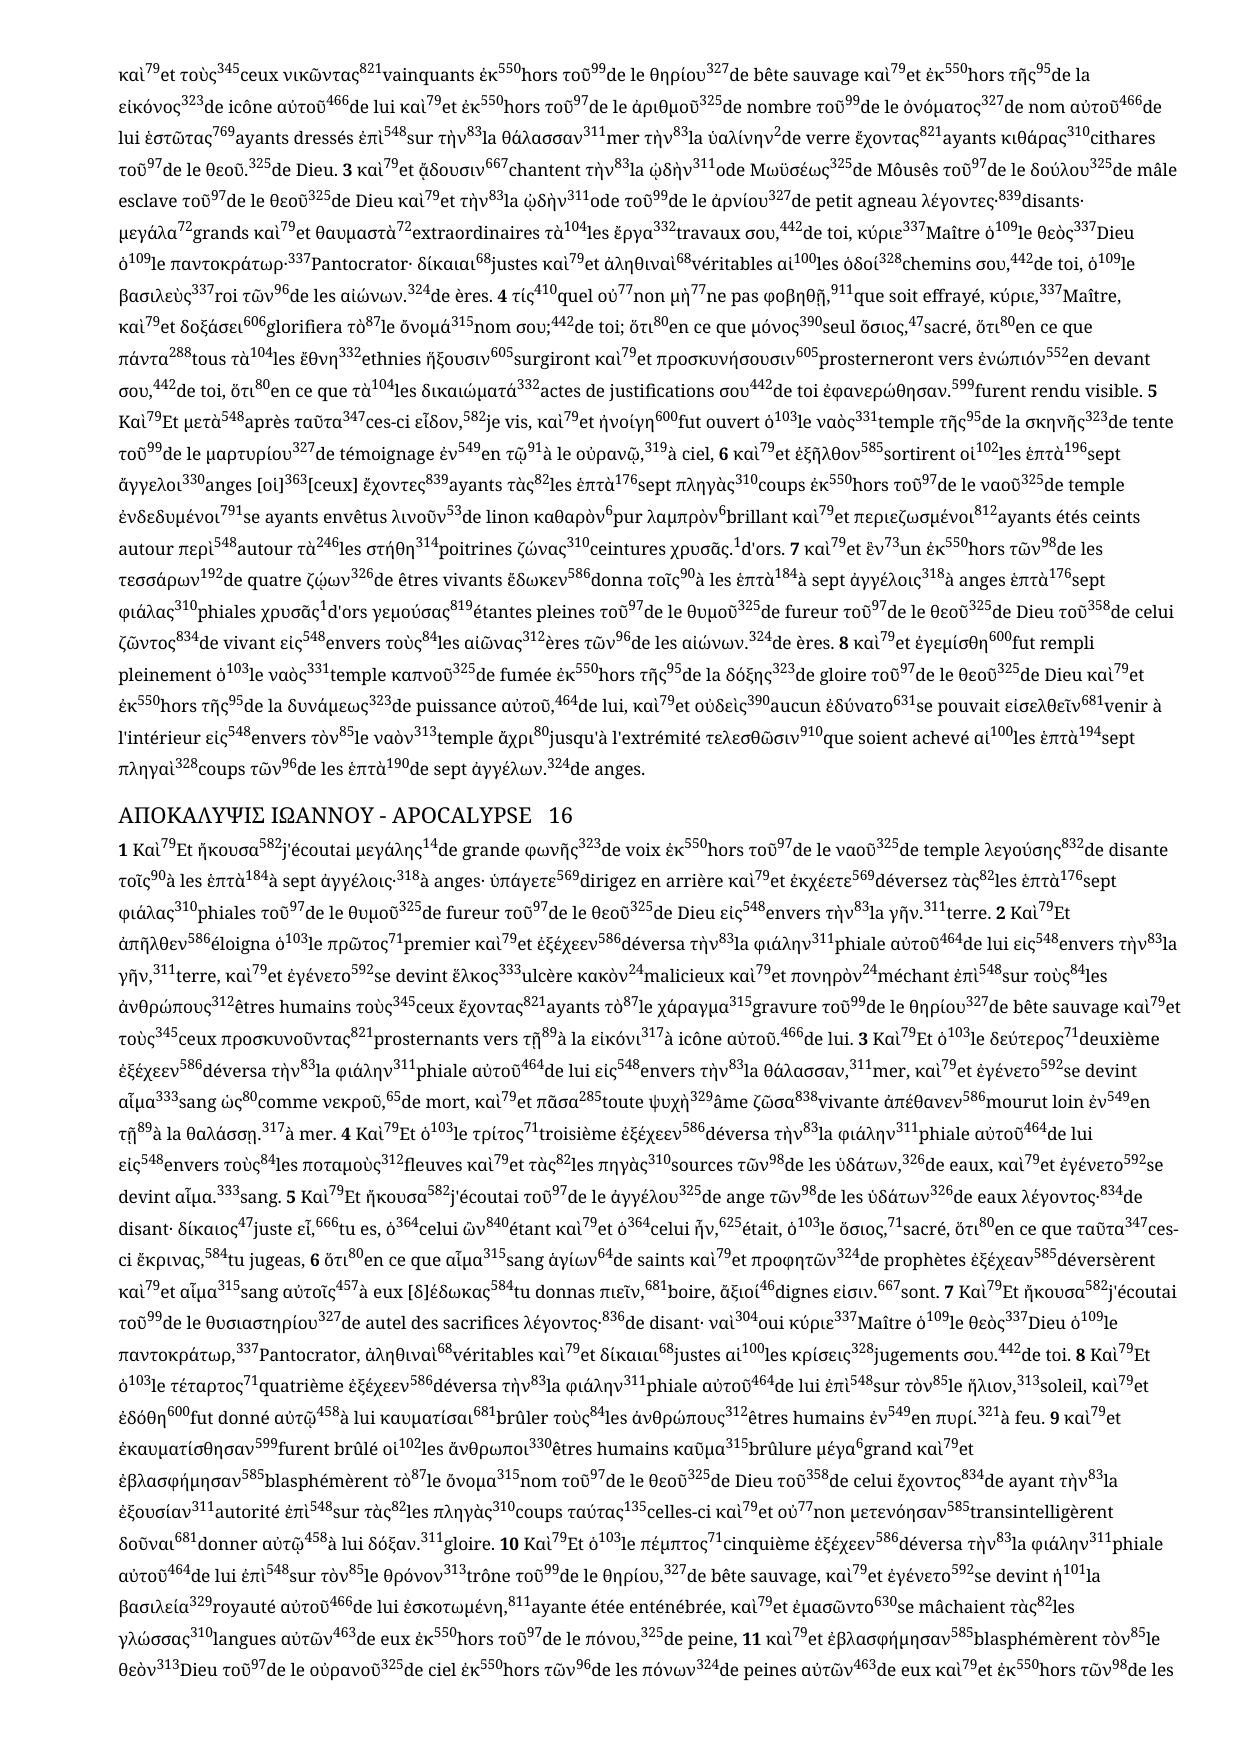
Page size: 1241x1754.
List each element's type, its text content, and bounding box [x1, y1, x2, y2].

text 1 Καὶ79Et ἤκουσα582j'écoutai μεγάλης14de grande φωνῆς323de voix ἐκ550hors τοῦ97de le ναοῦ325de temple λεγούσης832de disante τοῖς90à les ἑπτὰ184à sept ἀγγέλοις·318à anges· ὑπάγετε569dirigez en arrière καὶ79et ἐκχέετε569déversez τὰς82les ἑπτὰ176sept φιάλας310phiales τοῦ97de le θυμοῦ325de fureur τοῦ97de le θεοῦ325de Dieu εἰς548envers τὴν83la γῆν.311terre. 2 Καὶ79Et ἀπῆλθεν586éloigna ὁ103le πρῶτος71premier καὶ79et ἐξέχεεν586déversa τὴν83la φιάλην311phiale αὐτοῦ464de lui εἰς548envers τὴν83la γῆν,311terre, καὶ79et ἐγένετο592se devint ἕλκος333ulcère κακὸν24malicieux καὶ79et πονηρὸν24méchant ἐπὶ548sur τοὺς84les ἀνθρώπους312êtres humains τοὺς345ceux ἔχοντας821ayants τὸ87le χάραγμα315gravure τοῦ99de le θηρίου327de bête sauvage καὶ79et τοὺς345ceux προσκυνοῦντας821prosternants vers τῇ89à la εἰκόνι317à icône αὐτοῦ.466de lui. 3 Καὶ79Et ὁ103le δεύτερος71deuxième ἐξέχεεν586déversa τὴν83la φιάλην311phiale αὐτοῦ464de lui εἰς548envers τὴν83la θάλασσαν,311mer, καὶ79et ἐγένετο592se devint αἷμα333sang ὡς80comme νεκροῦ,65de mort, καὶ79et πᾶσα285toute ψυχὴ329âme ζῶσα838vivante ἀπέθανεν586mourut loin ἐν549en τῇ89à la θαλάσσῃ.317à mer. 4 Καὶ79Et ὁ103le τρίτος71troisième ἐξέχεεν586déversa τὴν83la φιάλην311phiale αὐτοῦ464de lui εἰς548envers τοὺς84les ποταμοὺς312fleuves καὶ79et τὰς82les πηγὰς310sources τῶν98de les ὑδάτων,326de eaux, καὶ79et ἐγένετο592se devint αἷμα.333sang. 5 Καὶ79Et ἤκουσα582j'écoutai τοῦ97de le ἀγγέλου325de ange τῶν98de les ὑδάτων326de eaux λέγοντος·834de disant· δίκαιος47juste εἶ,666tu es, ὁ364celui ὢν840étant καὶ79et ὁ364celui ἦν,625était, ὁ103le ὅσιος,71sacré, ὅτι80en ce que ταῦτα347ces-ci ἔκρινας,584tu jugeas, 6 ὅτι80en ce que αἷμα315sang ἁγίων64de saints καὶ79et προφητῶν324de prophètes ἐξέχεαν585déversèrent καὶ79et αἷμα315sang αὐτοῖς457à eux [δ]έδωκας584tu donnas πιεῖν,681boire, ἄξιοί46dignes εἰσιν.667sont. 7 Καὶ79Et ἤκουσα582j'écoutai τοῦ99de le θυσιαστηρίου327de autel des sacrifices λέγοντος·836de disant· ναὶ304oui κύριε337Maître ὁ109le θεὸς337Dieu ὁ109le παντοκράτωρ,337Pantocrator, ἀληθιναὶ68véritables καὶ79et δίκαιαι68justes αἱ100les κρίσεις328jugements σου.442de toi. 8 Καὶ79Et ὁ103le τέταρτος71quatrième ἐξέχεεν586déversa τὴν83la φιάλην311phiale αὐτοῦ464de lui ἐπὶ548sur τὸν85le ἥλιον,313soleil, καὶ79et ἐδόθη600fut donné αὐτῷ458à lui καυματίσαι681brûler τοὺς84les ἀνθρώπους312êtres humains ἐν549en πυρί.321à feu. 9 καὶ79et ἐκαυματίσθησαν599furent brûlé οἱ102les ἄνθρωποι330êtres humains καῦμα315brûlure μέγα6grand καὶ79et ἐβλασφήμησαν585blasphémèrent τὸ87le ὄνομα315nom τοῦ97de le θεοῦ325de Dieu τοῦ358de celui ἔχοντος834de ayant τὴν83la ἐξουσίαν311autorité ἐπὶ548sur τὰς82les πληγὰς310coups ταύτας135celles-ci καὶ79et οὐ77non μετενόησαν585transintelligèrent δοῦναι681donner αὐτῷ458à lui δόξαν.311gloire. 10 Καὶ79Et ὁ103le πέμπτος71cinquième ἐξέχεεν586déversa τὴν83la φιάλην311phiale αὐτοῦ464de lui ἐπὶ548sur τὸν85le θρόνον313trône τοῦ99de le θηρίου,327de bête sauvage, καὶ79et ἐγένετο592se devint ἡ101la βασιλεία329royauté αὐτοῦ466de lui ἐσκοτωμένη,811ayante étée enténébrée, καὶ79et ἐμασῶντο630se mâchaient τὰς82les γλώσσας310langues αὐτῶν463de eux ἐκ550hors τοῦ97de le πόνου,325de peine, 11 καὶ79et ἐβλασφήμησαν585blasphémèrent τὸν85le θεὸν313Dieu τοῦ97de le οὐρανοῦ325de ciel ἐκ550hors τῶν96de les πόνων324de peines αὐτῶν463de eux καὶ79et ἐκ550hors τῶν98de les ἑλκῶν326de ulcères αὐτῶν463de eux καὶ79et οὐ77non μετενόησαν585transintelligèrent ἐκ550hors τῶν98de les ἔργων326de travaux αὐτῶν.463de eux. 12 Καὶ79Et ὁ103le ἕκτος71sixième ἐξέχεεν586déversa τὴν83la φιάλην311phiale αὐτοῦ464de lui ἐπὶ548sur τὸν85le ποταμὸν313fleuve τὸν85le μέγαν4grand τὸν85le Εὐφράτην,313Euphrate, καὶ79et ἐξηράνθη600fut séché τὸ105le ὕδωρ333eau αὐτοῦ,464de lui, ἵνα80afin que ἑτοιμασθῇ911que soit préparé ἡ101la ὁδὸς329chemin τῶν96de les βασιλέων324de rois τῶν357de ceux ἀπὸ550au loin ἀνατολῆς323de levant ἡλίου.325de soleil. 13 Καὶ79Et εἶδον582je vis ἐκ550hors τοῦ99de le στόματος327de bouche τοῦ97de le δράκοντος325de dragon καὶ79et ἐκ550hors τοῦ99de le στόματος327de bouche τοῦ99de le θηρίου327de bête sauvage καὶ79et ἐκ550hors τοῦ99de le στόματος327de bouche τοῦ97de le ψευδοπροφήτου325de faux prophète πνεύματα314souffles τρία180trois ἀκάθαρτα5impurs ὡς80comme βάτραχοι·330grenouilles· 14 εἰσὶν667sont γὰρ79car πνεύματα332souffles δαιμονίων326de démons ποιοῦντα841faisants σημεῖα,314signes, ἃ499lesquels ἐκπορεύεται674se va au dehors ἐπὶ548sur τοὺς84les βασιλεῖς312rois τῆς95de la οἰκουμένης323de écoumène ὅλης279de toute entière συναγαγεῖν681mener ensemble αὐτοὺς451eux εἰς548envers τὸν85le πόλεμον313guerre τῆς95de la ἡμέρας323de journée τῆς95de la μεγάλης14de grande τοῦ97de le θεοῦ325de Dieu τοῦ97de le παντοκράτορος.325de Pantocrator. 15 Ἰδοὺ306Voici ἔρχομαι670je me viens ὡς80comme κλέπτης.331voleur. μακάριος47bienheureux ὁ364celui γρηγορῶν840vigilant καὶ79et τηρῶν840gardant τὰ86les ἱμάτια314himations αὐτοῦ,464de lui, ἵνα80afin que μὴ77ne pas γυμνὸς71nu περιπατῇ921que piétine autour καὶ79et βλέπωσιν920que regardent τὴν83la ἀσχημοσύνην311inélégance αὐτοῦ.464de lui. 16 Καὶ79Et συνήγαγεν586mena ensemble αὐτοὺς451eux εἰς548envers τὸν85le τόπον313lieu τὸν346celui καλούμενον875étant appelé Ἑβραϊστὶ77En Hébreu Ἁρμαγεδών.315Harmaguédon. 17 Καὶ79Et ὁ103le ἕβδομος71septième ἐξέχεεν586déversa τὴν83la φιάλην311phiale αὐτοῦ464de lui ἐπὶ548sur τὸν85le ἀέρα,313air, καὶ79et ἐξῆλθεν586sortit φωνὴ329voix μεγάλη20grande ἐκ550hors τοῦ97de le ναοῦ325de temple ἀπὸ550au loin τοῦ97de le θρόνου325de trône λέγουσα·838disante· γέγονεν.642a devenu. 18 καὶ79et ἐγένοντο591se devinrent ἀστραπαὶ328éclairs καὶ79et φωναὶ328voix καὶ79et βρονταὶ328tonnerres καὶ79et σεισμὸς331séisme ἐγένετο592se devint μέγας,22grand, οἷος498tel que οὐκ77non ἐγένετο592se devint ἀφ᾽550au loin οὗ492de lequel ἄνθρωπος331être humain ἐγένοντο591se devinrent ἐπὶ550sur τῆς95de la γῆς323de terre τηλικοῦτος156celui-ci aussi grand σεισμὸς331séisme οὕτω77ainsi μέγας.47grand. 19 καὶ79et ἐγένετο592se devint ἡ101la πόλις329cité ἡ101la μεγάλη20grande εἰς548envers τρία180trois μέρη314parts καὶ79et αἱ100les πόλεις328cités τῶν98de les ἐθνῶν326de ethnies ἔπεσαν.585tombèrent. καὶ79et Βαβυλὼν329Babylone ἡ101la μεγάλη20grande ἐμνήσθη600fut fait mémoire ἐνώπιον552en devant τοῦ97de le θεοῦ325de Dieu δοῦναι681donner αὐτῇ456à elle τὸ87le ποτήριον315récipient à boire τοῦ97de le οἴνου325de vin τοῦ97de le θυμοῦ325de fureur τῆς95de la ὀργῆς323de colère αὐτοῦ.464de lui. 20 καὶ79et πᾶσα285toute νῆσος329île ἔφυγεν586fuit καὶ79et ὄρη332montagnes οὐχ77non εὑρέθησαν.599furent trouvé. 21 καὶ79et χάλαζα329grêle μεγάλη20grande ὡς77comme ταλαντιαία69de talent καταβαίνει668descend ἐκ550hors τοῦ97de le οὐρανοῦ325de ciel ἐπὶ548sur τοὺς84les ἀνθρώπους,312êtres humains, καὶ79et ἐβλασφήμησαν585blasphémèrent οἱ102les ἄνθρωποι330êtres humains τὸν85le θεὸν313Dieu ἐκ550hors τῆς95de la πληγῆς323de coup τῆς95de la χαλάζης,323de grêle, ὅτι80en ce que μεγάλη45grande ἐστὶν668est ἡ101la πληγὴ329coup αὐτῆς462de elle σφόδρα.77véhémentement. [118, 834, 1181, 1682]
text ΑΠΟΚΑΛΥΨΙΣ ΙΩΑΝΝΟΥ - APOCALYPSE 16 [118, 799, 1181, 829]
text 1 Καὶ79Et εἶδον582je vis ἄλλο117autre σημεῖον315signe ἐν549en τῷ91à le οὐρανῷ319à ciel μέγα55grand καὶ79et θαυμαστόν,55extraordinaire, ἀγγέλους312anges ἑπτὰ178sept ἔχοντας821ayants πληγὰς310coups ἑπτὰ176sept τὰς82les ἐσχάτας,200dernières, ὅτι80en ce que ἐν549en αὐταῖς455à elles ἐτελέσθη600fut achevé ὁ103le θυμὸς331fureur τοῦ97de le θεοῦ.325de Dieu. 2 Καὶ79Et εἶδον582je vis ὡς80comme θάλασσαν311mer ὑαλίνην2de verre μεμιγμένην794ayante étée mixée πυρὶ321à feu καὶ79et τοὺς345ceux νικῶντας821vainquants ἐκ550hors τοῦ99de le θηρίου327de bête sauvage καὶ79et ἐκ550hors τῆς95de la εἰκόνος323de icône αὐτοῦ466de lui καὶ79et ἐκ550hors τοῦ97de le ἀριθμοῦ325de nombre τοῦ99de le ὀνόματος327de nom αὐτοῦ466de lui ἑστῶτας769ayants dressés ἐπὶ548sur τὴν83la θάλασσαν311mer τὴν83la ὑαλίνην2de verre ἔχοντας821ayants κιθάρας310cithares τοῦ97de le θεοῦ.325de Dieu. 3 καὶ79et ᾄδουσιν667chantent τὴν83la ᾠδὴν311ode Μωϋσέως325de Môusês τοῦ97de le δούλου325de mâle esclave τοῦ97de le θεοῦ325de Dieu καὶ79et τὴν83la ᾠδὴν311ode τοῦ99de le ἀρνίου327de petit agneau λέγοντες·839disants· μεγάλα72grands καὶ79et θαυμαστὰ72extraordinaires τὰ104les ἔργα332travaux σου,442de toi, κύριε337Maître ὁ109le θεὸς337Dieu ὁ109le παντοκράτωρ·337Pantocrator· δίκαιαι68justes καὶ79et ἀληθιναὶ68véritables αἱ100les ὁδοί328chemins σου,442de toi, ὁ109le βασιλεὺς337roi τῶν96de les αἰώνων.324de ères. 4 τίς410quel οὐ77non μὴ77ne pas φοβηθῇ,911que soit effrayé, κύριε,337Maître, καὶ79et δοξάσει606glorifiera τὸ87le ὄνομά315nom σου;442de toi; ὅτι80en ce que μόνος390seul ὅσιος,47sacré, ὅτι80en ce que πάντα288tous τὰ104les ἔθνη332ethnies ἥξουσιν605surgiront καὶ79et προσκυνήσουσιν605prosterneront vers ἐνώπιόν552en devant σου,442de toi, ὅτι80en ce que τὰ104les δικαιώματά332actes de justifications σου442de toi ἐφανερώθησαν.599furent rendu visible. 5 Καὶ79Et μετὰ548après ταῦτα347ces-ci εἶδον,582je vis, καὶ79et ἠνοίγη600fut ouvert ὁ103le ναὸς331temple τῆς95de la σκηνῆς323de tente τοῦ99de le μαρτυρίου327de témoignage ἐν549en τῷ91à le οὐρανῷ,319à ciel, 6 καὶ79et ἐξῆλθον585sortirent οἱ102les ἑπτὰ196sept ἄγγελοι330anges [οἱ]363[ceux] ἔχοντες839ayants τὰς82les ἑπτὰ176sept πληγὰς310coups ἐκ550hors τοῦ97de le ναοῦ325de temple ἐνδεδυμένοι791se ayants envêtus λινοῦν53de linon καθαρὸν6pur λαμπρὸν6brillant καὶ79et περιεζωσμένοι812ayants étés ceints autour περὶ548autour τὰ246les στήθη314poitrines ζώνας310ceintures χρυσᾶς.1d'ors. 7 καὶ79et ἓν73un ἐκ550hors τῶν98de les τεσσάρων192de quatre ζῴων326de êtres vivants ἔδωκεν586donna τοῖς90à les ἑπτὰ184à sept ἀγγέλοις318à anges ἑπτὰ176sept φιάλας310phiales χρυσᾶς1d'ors γεμούσας819étantes pleines τοῦ97de le θυμοῦ325de fureur τοῦ97de le θεοῦ325de Dieu τοῦ358de celui ζῶντος834de vivant εἰς548envers τοὺς84les αἰῶνας312ères τῶν96de les αἰώνων.324de ères. 8 καὶ79et ἐγεμίσθη600fut rempli pleinement ὁ103le ναὸς331temple καπνοῦ325de fumée ἐκ550hors τῆς95de la δόξης323de gloire τοῦ97de le θεοῦ325de Dieu καὶ79et ἐκ550hors τῆς95de la δυνάμεως323de puissance αὐτοῦ,464de lui, καὶ79et οὐδεὶς390aucun ἐδύνατο631se pouvait εἰσελθεῖν681venir à l'intérieur εἰς548envers τὸν85le ναὸν313temple ἄχρι80jusqu'à l'extrémité τελεσθῶσιν910que soient achevé αἱ100les ἑπτὰ194sept πληγαὶ328coups τῶν96de les ἑπτὰ190de sept ἀγγέλων.324de anges. [118, 59, 1181, 781]
